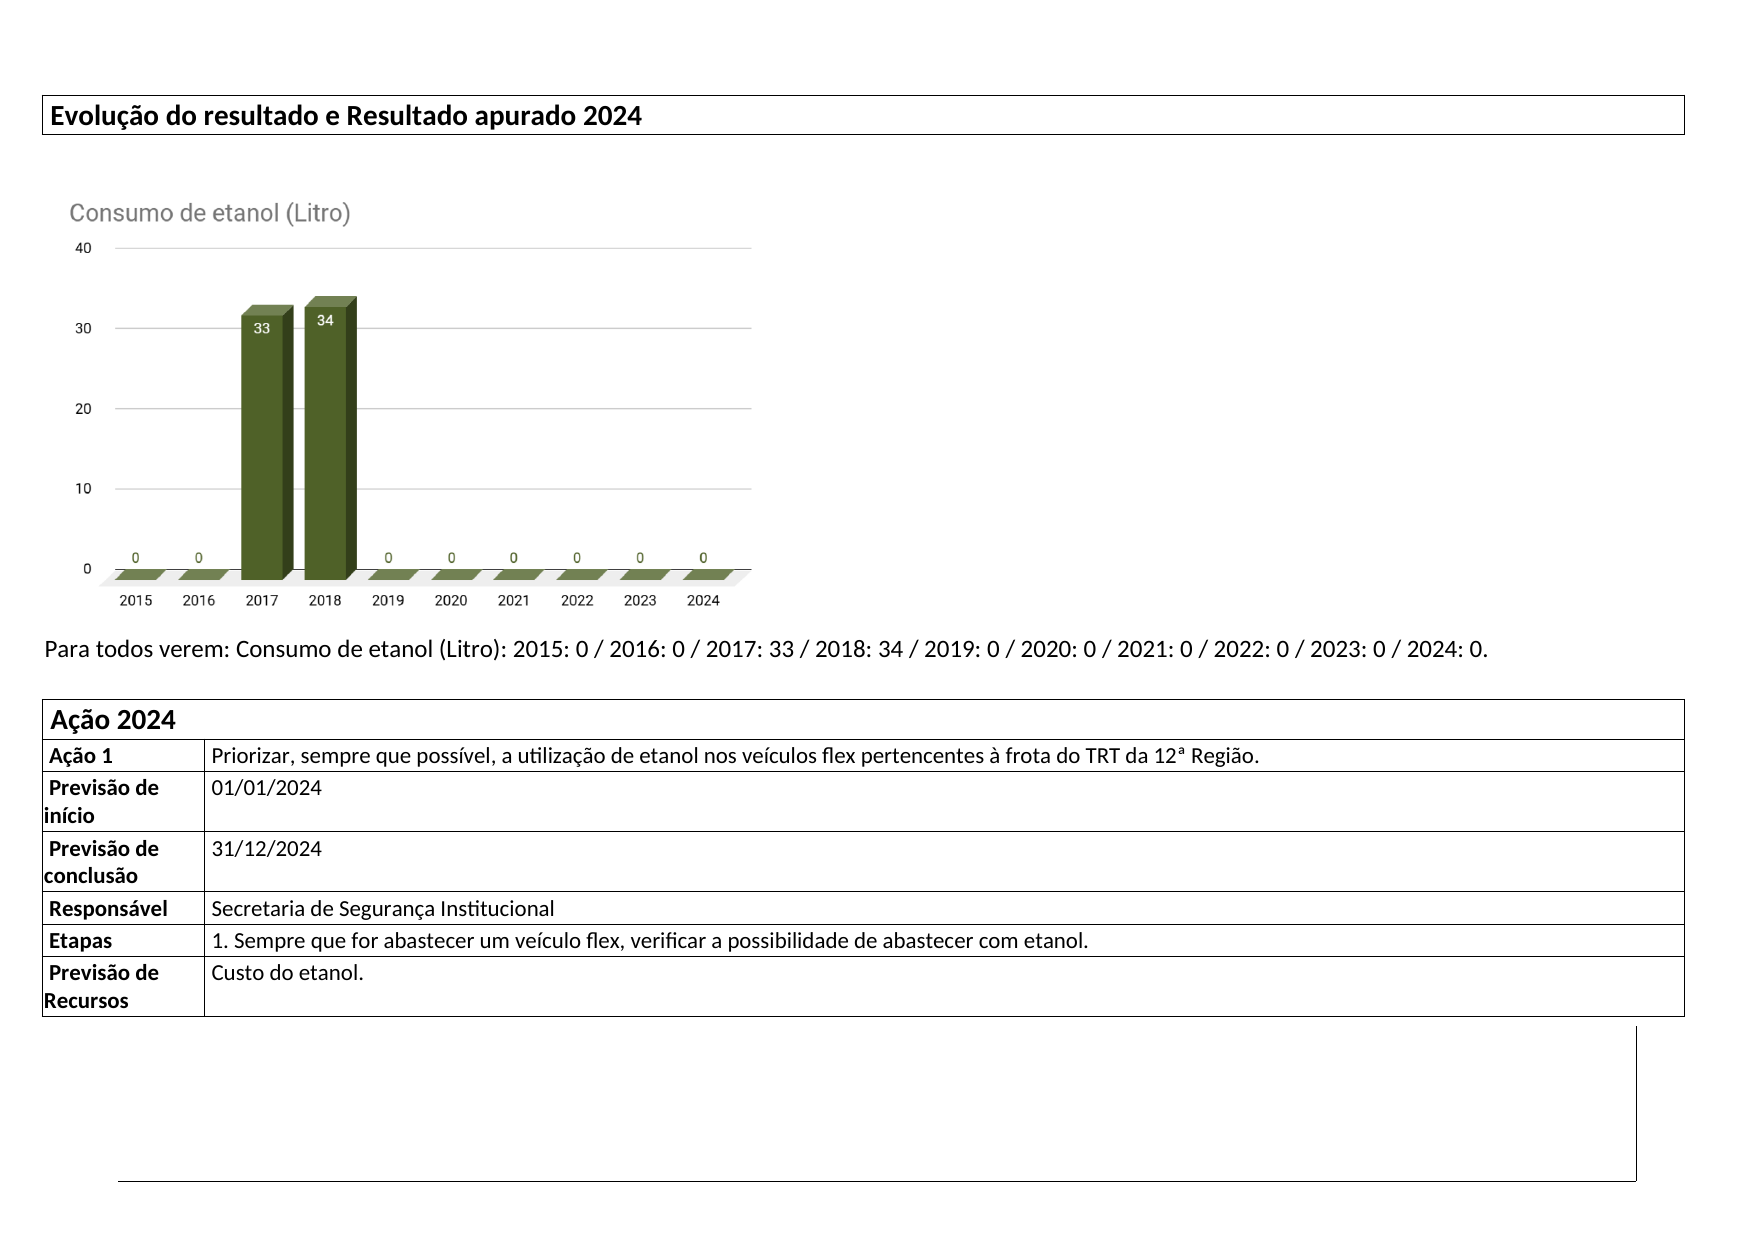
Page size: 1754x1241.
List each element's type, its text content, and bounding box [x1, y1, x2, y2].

table_cell Ação 1 [43, 740, 204, 771]
table_cell Previsão de Recursos [43, 957, 204, 1016]
table_cell Previsão de conclusão [43, 832, 204, 891]
table_header Ação 2024 [43, 700, 1684, 738]
table_cell Previsão de início [43, 772, 204, 831]
table_cell Priorizar, sempre que possível, a utilização de etanol nos veículos flex pertencentes à frota do TRT da 12ª Região. [205, 740, 1684, 771]
table_cell 01/01/2024 [205, 772, 1684, 831]
table_cell Etapas [43, 925, 204, 956]
text Para todos verem: Consumo de etanol (Litro): 2015: 0 / 2016: 0 / 2017: 33 / 2018: 34 / 2019: 0 / 2020: 0 / 2021: 0 / 2022: 0 / 2023: 0 / 2024: 0. [44, 633, 1712, 664]
table_cell Custo do etanol. [205, 957, 1684, 1016]
table_header Evolução do resultado e Resultado apurado 2024 [43, 96, 1684, 134]
table_cell Secretaria de Segurança Institucional [205, 892, 1684, 923]
table_cell Responsável [43, 892, 204, 923]
table_cell 1. Sempre que for abastecer um veículo flex, verificar a possibilidade de abastecer com etanol. [205, 925, 1684, 956]
table_cell 31/12/2024 [205, 832, 1684, 891]
